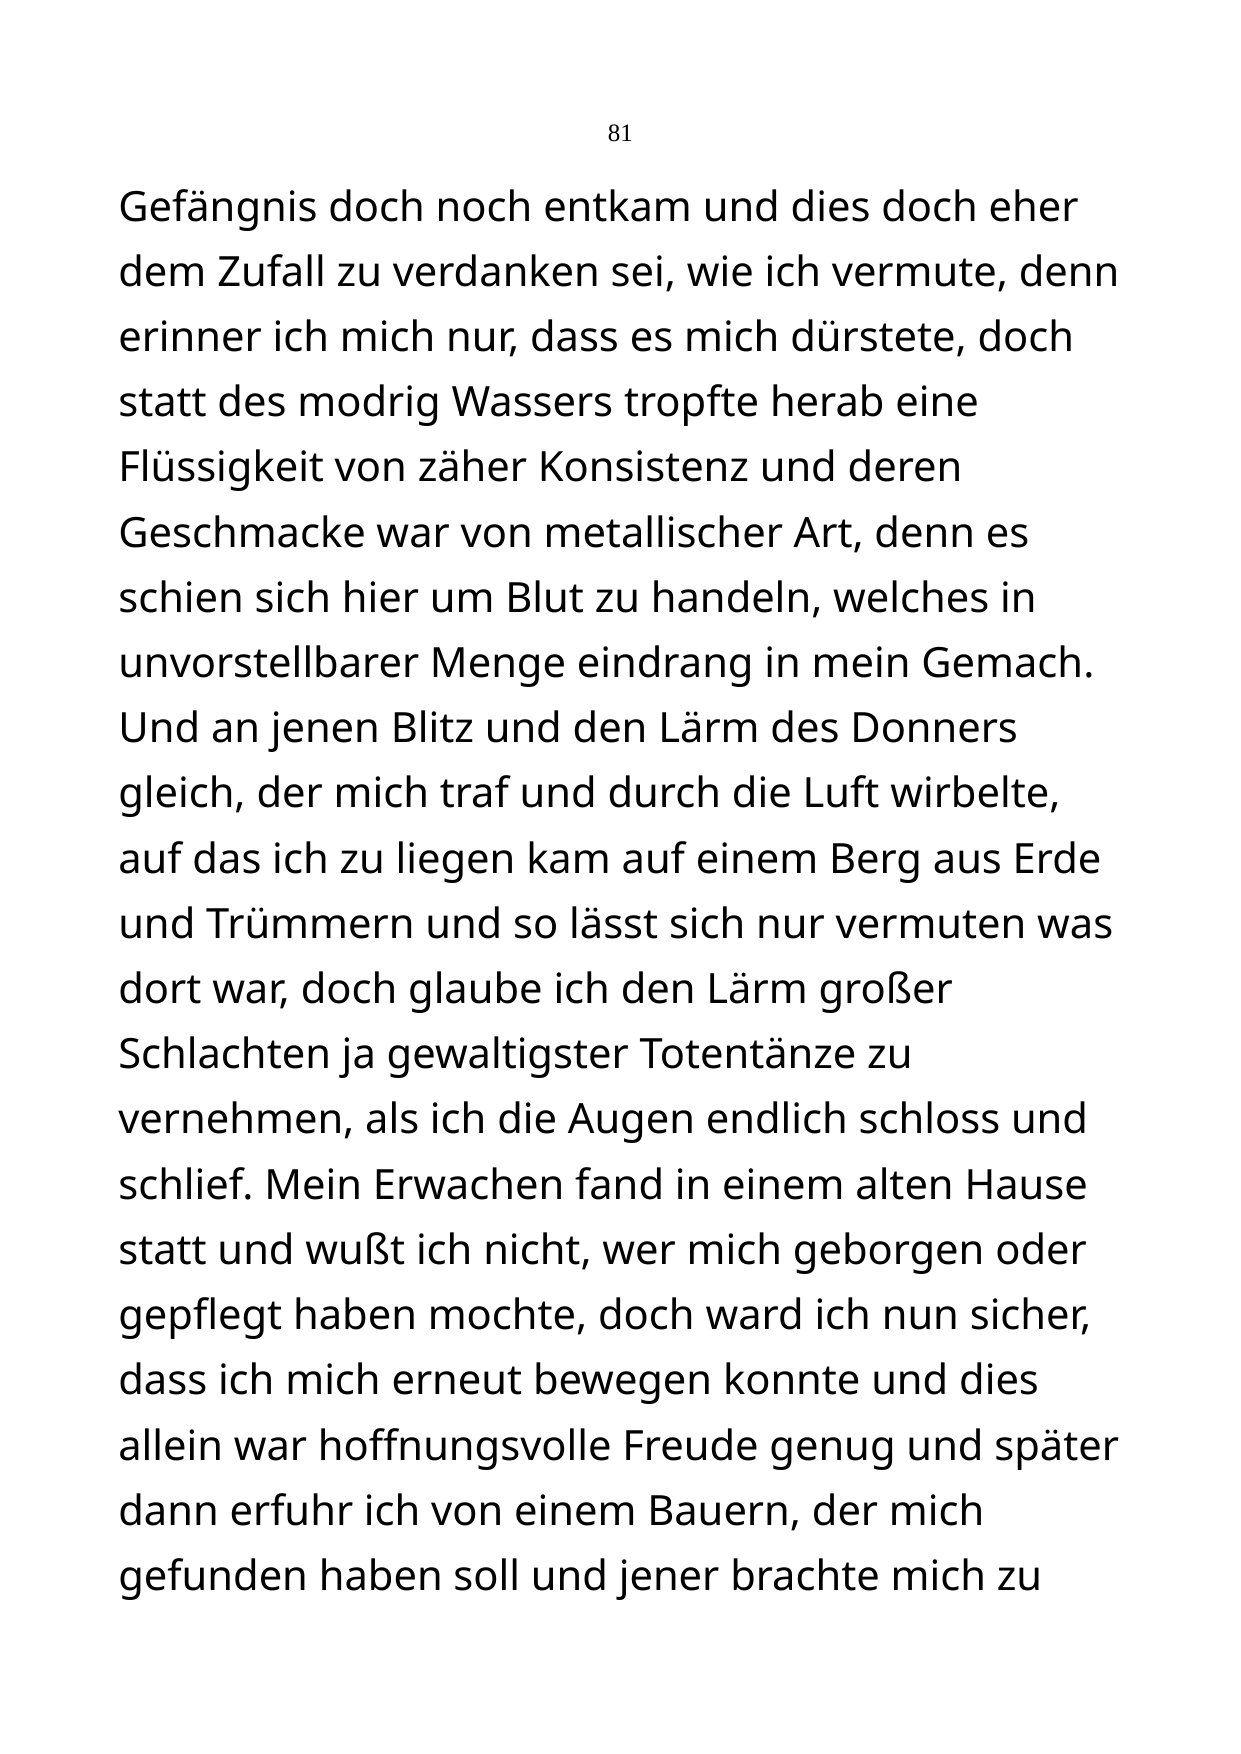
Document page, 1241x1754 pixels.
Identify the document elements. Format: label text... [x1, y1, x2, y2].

text Gefängnis doch noch entkam und dies doch eher dem Zufall zu verdanken sei, wie ich vermute, denn erinner ich mich nur, dass es mich dürstete, doch statt des modrig Wassers tropfte herab eine Flüssigkeit von zäher Konsistenz und deren Geschmacke war von metallischer Art, denn es schien sich hier um Blut zu handeln, welches in unvorstellbarer Menge eindrang in mein Gemach. Und an jenen Blitz und den Lärm des Donners gleich, der mich traf und durch die Luft wirbelte, auf das ich zu liegen kam auf einem Berg aus Erde und Trümmern und so lässt sich nur vermuten was dort war, doch glaube ich den Lärm großer Schlachten ja gewaltigster Totentänze zu vernehmen, als ich die Augen endlich schloss und schlief. Mein Erwachen fand in einem alten Hause statt und wußt ich nicht, wer mich geborgen oder gepflegt haben mochte, doch ward ich nun sicher, dass ich mich erneut bewegen konnte und dies allein war hoffnungsvolle Freude genug und später dann erfuhr ich von einem Bauern, der mich gefunden haben soll und jener brachte mich zu [118, 176, 1122, 1602]
